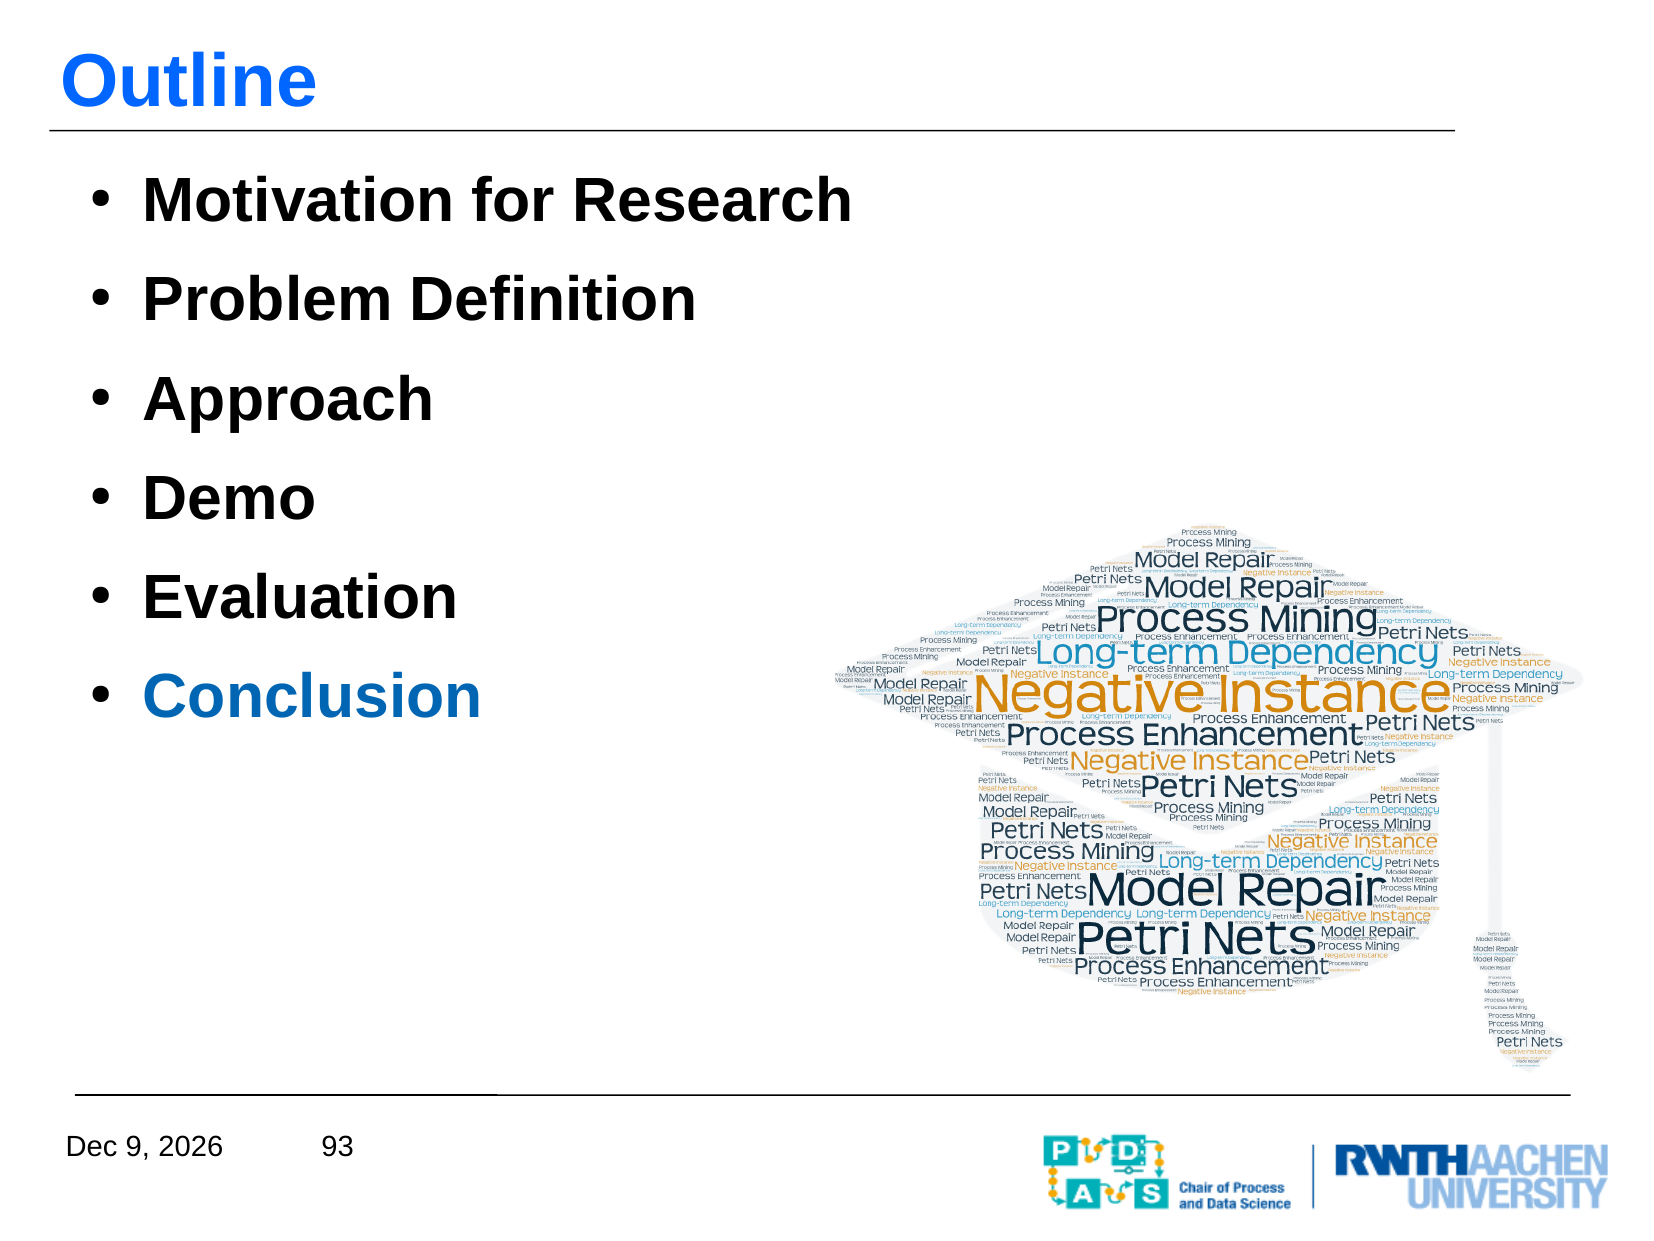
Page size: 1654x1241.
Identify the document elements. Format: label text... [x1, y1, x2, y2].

title Outline [60, 30, 1549, 131]
picture [1005, 1090, 1647, 1241]
list Motivation for Research Problem Definition Approach Demo Evaluation Conclusion [71, 165, 916, 1021]
picture [810, 502, 1603, 1086]
